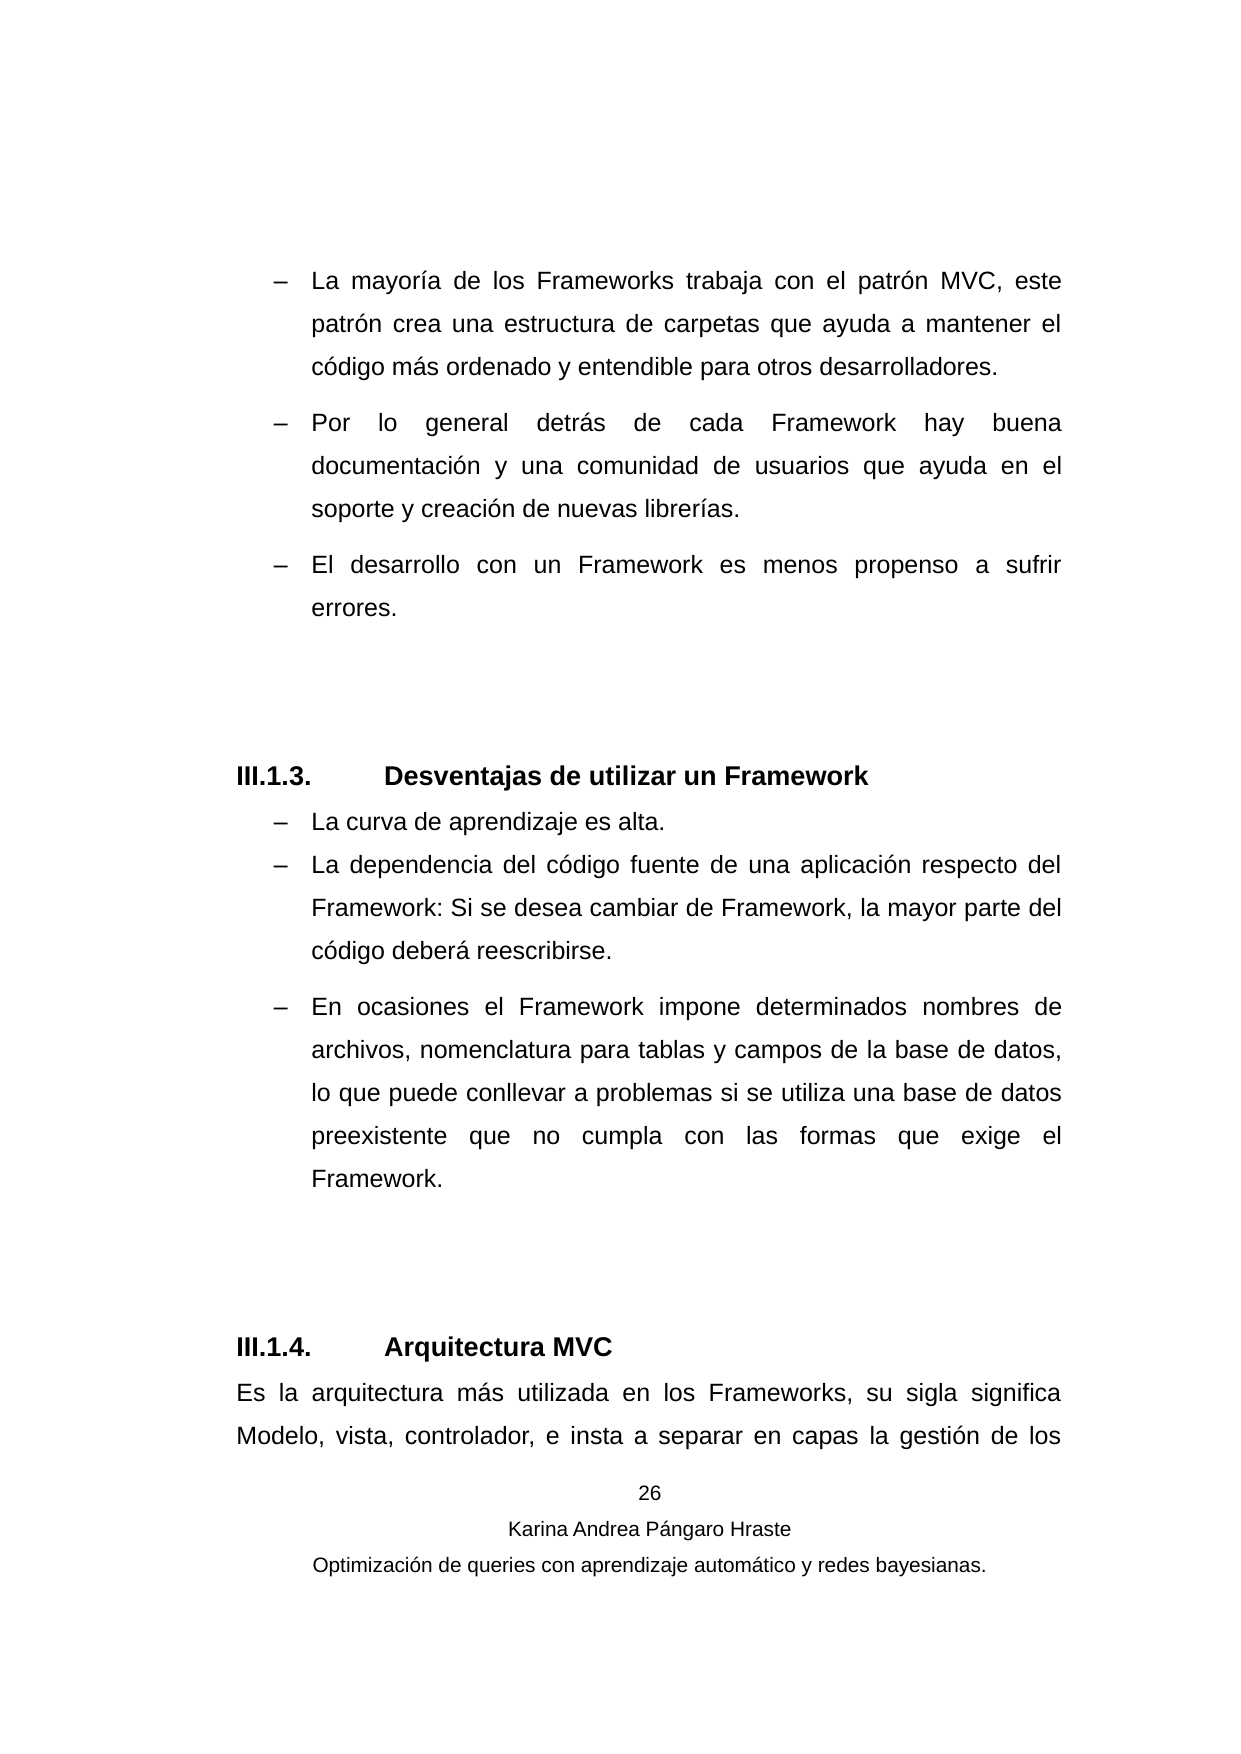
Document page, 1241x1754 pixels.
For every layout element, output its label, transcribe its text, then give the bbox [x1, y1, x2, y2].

list Por lo general detrás de cada Framework hay buena documentación y una comunidad de usuarios que ayuda en el soporte y creación de nuevas librerías. [274, 408, 1063, 523]
subtitle Arquitectura MVC [236, 1331, 1063, 1363]
list En ocasiones el Framework impone determinados nombres de archivos, nomenclatura para tablas y campos de la base de datos, lo que puede conllevar a problemas si se utiliza una base de datos preexistente que no cumpla con las formas que exige el Framework. [274, 992, 1063, 1193]
text Es la arquitectura más utilizada en los Frameworks, su sigla significa Modelo, vista, controlador, e insta a separar en capas la gestión de los [236, 1378, 1063, 1450]
list El desarrollo con un Framework es menos propenso a sufrir errores. [274, 550, 1063, 622]
subtitle Desventajas de utilizar un Framework [236, 760, 1063, 791]
list La dependencia del código fuente de una aplicación respecto del Framework: Si se desea cambiar de Framework, la mayor parte del código deberá reescribirse. [274, 850, 1063, 965]
list La mayoría de los Frameworks trabaja con el patrón MVC, este patrón crea una estructura de carpetas que ayuda a mantener el código más ordenado y entendible para otros desarrolladores. [274, 266, 1063, 381]
list La curva de aprendizaje es alta. [274, 807, 1063, 836]
